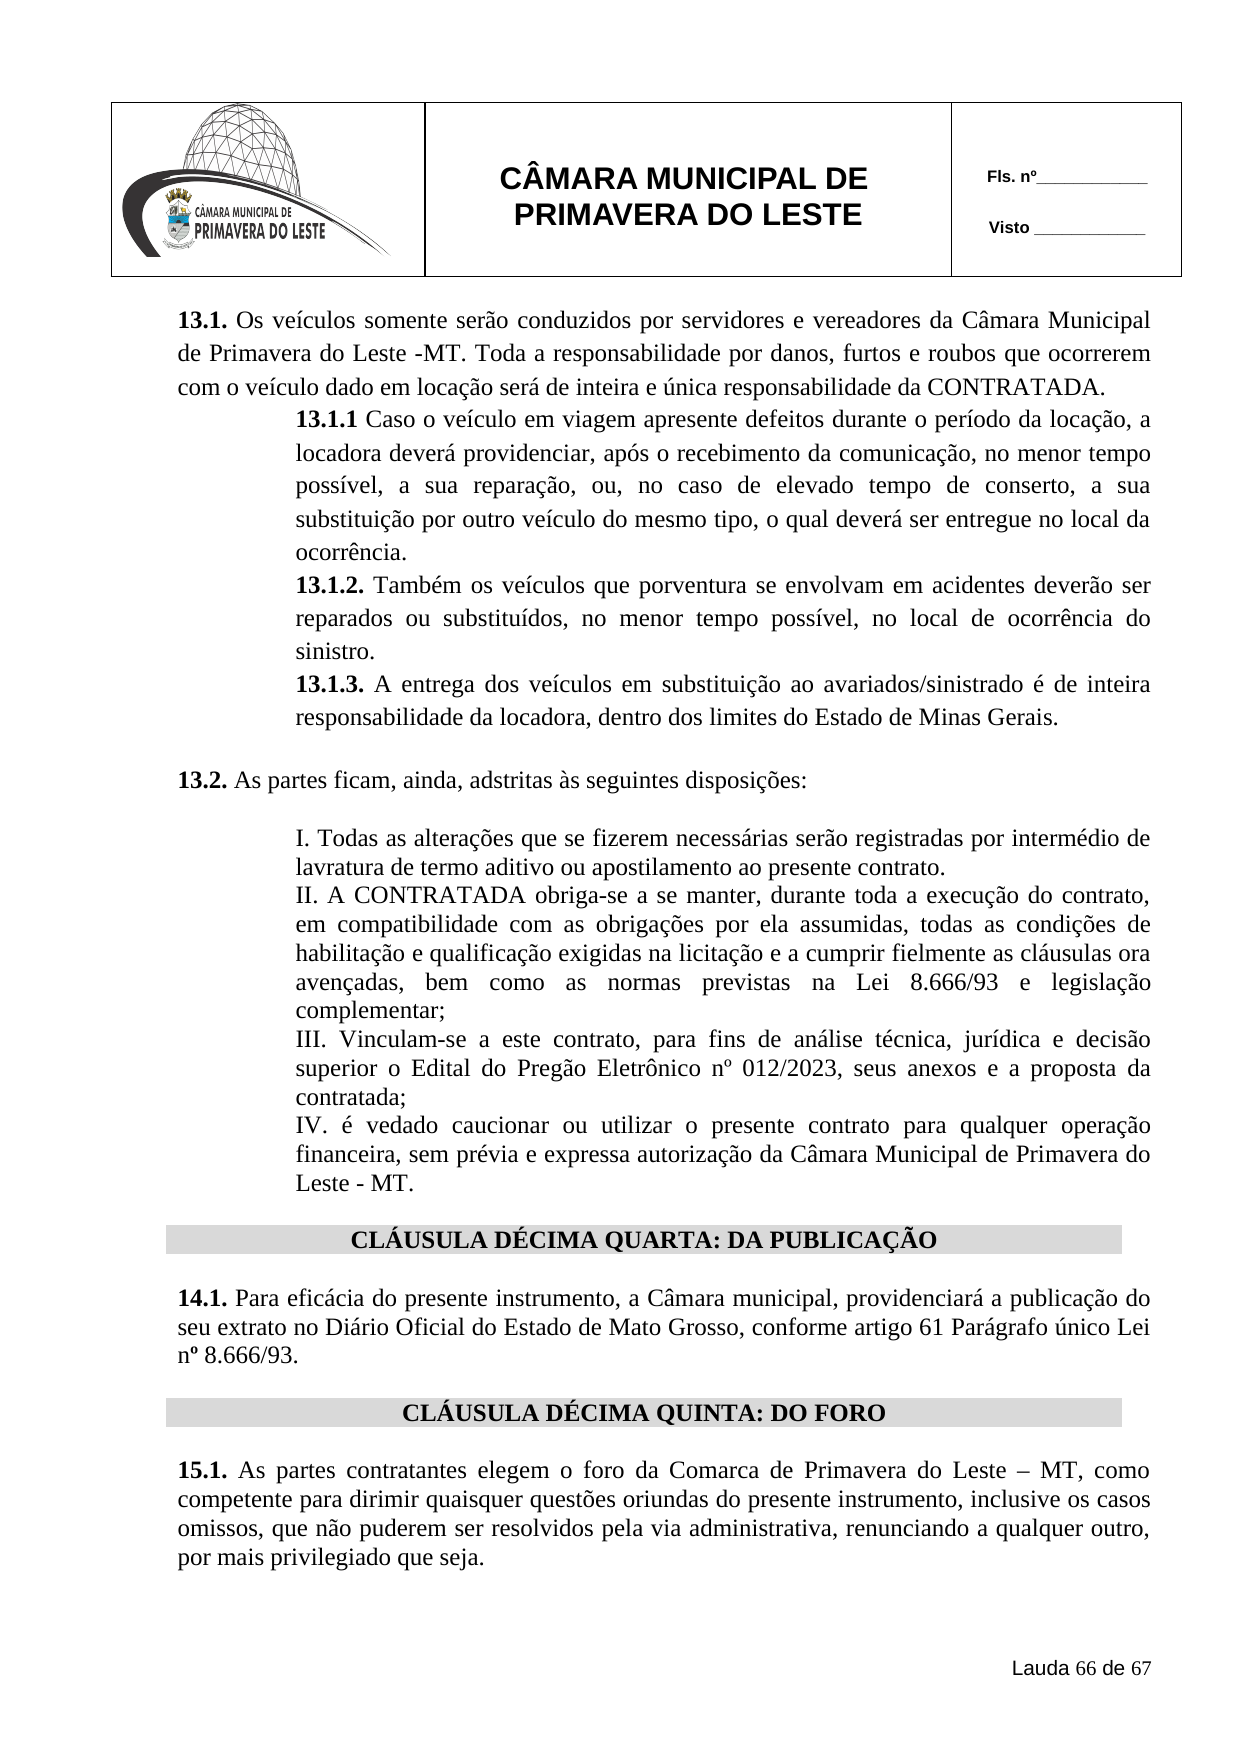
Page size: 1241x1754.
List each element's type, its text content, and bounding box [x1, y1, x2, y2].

text 13.1.2. Também os veículos que porventura se envolvam em acidentes deverão ser reparados ou substituídos, no menor tempo possível, no local de ocorrência do sinistro. [295, 570, 1152, 664]
text 13.1. Os veículos somente serão conduzidos por servidores e vereadores da Câmara Municipal de Primavera do Leste -MT. Toda a responsabilidade por danos, furtos e roubos que ocorrerem com o veículo dado em locação será de inteira e única responsabilidade da CONTRATADA. [177, 306, 1152, 400]
text 13.2. As partes ficam, ainda, adstritas às seguintes disposições: [177, 765, 1152, 794]
text I. Todas as alterações que se fizerem necessárias serão registradas por intermédio de lavratura de termo aditivo ou apostilamento ao presente contrato. [295, 823, 1152, 880]
table_header CLÁUSULA DÉCIMA QUINTA: DO FORO [166, 1398, 1122, 1427]
text 13.1.3. A entrega dos veículos em substituição ao avariados/sinistrado é de inteira responsabilidade da locadora, dentro dos limites do Estado de Minas Gerais. [295, 669, 1152, 731]
text 14.1. Para eficácia do presente instrumento, a Câmara municipal, providenciará a publicação do seu extrato no Diário Oficial do Estado de Mato Grosso, conforme artigo 61 Parágrafo único Lei nº 8.666/93. [177, 1283, 1152, 1369]
table_header CLÁUSULA DÉCIMA QUARTA: DA PUBLICAÇÃO [166, 1225, 1122, 1254]
text 13.1.1 Caso o veículo em viagem apresente defeitos durante o período da locação, a locadora deverá providenciar, após o recebimento da comunicação, no menor tempo possível, a sua reparação, ou, no caso de elevado tempo de conserto, a sua substituição por outro veículo do mesmo tipo, o qual deverá ser entregue no local da ocorrência. [295, 404, 1152, 565]
picture [122, 103, 392, 257]
text IV. é vedado caucionar ou utilizar o presente contrato para qualquer operação financeira, sem prévia e expressa autorização da Câmara Municipal de Primavera do Leste - MT. [295, 1110, 1152, 1197]
text 15.1. As partes contratantes elegem o foro da Comarca de Primavera do Leste – MT, como competente para dirimir quaisquer questões oriundas do presente instrumento, inclusive os casos omissos, que não puderem ser resolvidos pela via administrativa, renunciando a qualquer outro, por mais privilegiado que seja. [177, 1455, 1152, 1570]
text III. Vinculam-se a este contrato, para fins de análise técnica, jurídica e decisão superior o Edital do Pregão Eletrônico nº 012/2023, seus anexos e a proposta da contratada; [295, 1024, 1152, 1110]
text II. A CONTRATADA obriga-se a se manter, durante toda a execução do contrato, em compatibilidade com as obrigações por ela assumidas, todas as condições de habilitação e qualificação exigidas na licitação e a cumprir fielmente as cláusulas ora avençadas, bem como as normas previstas na Lei 8.666/93 e legislação complementar; [295, 880, 1152, 1024]
